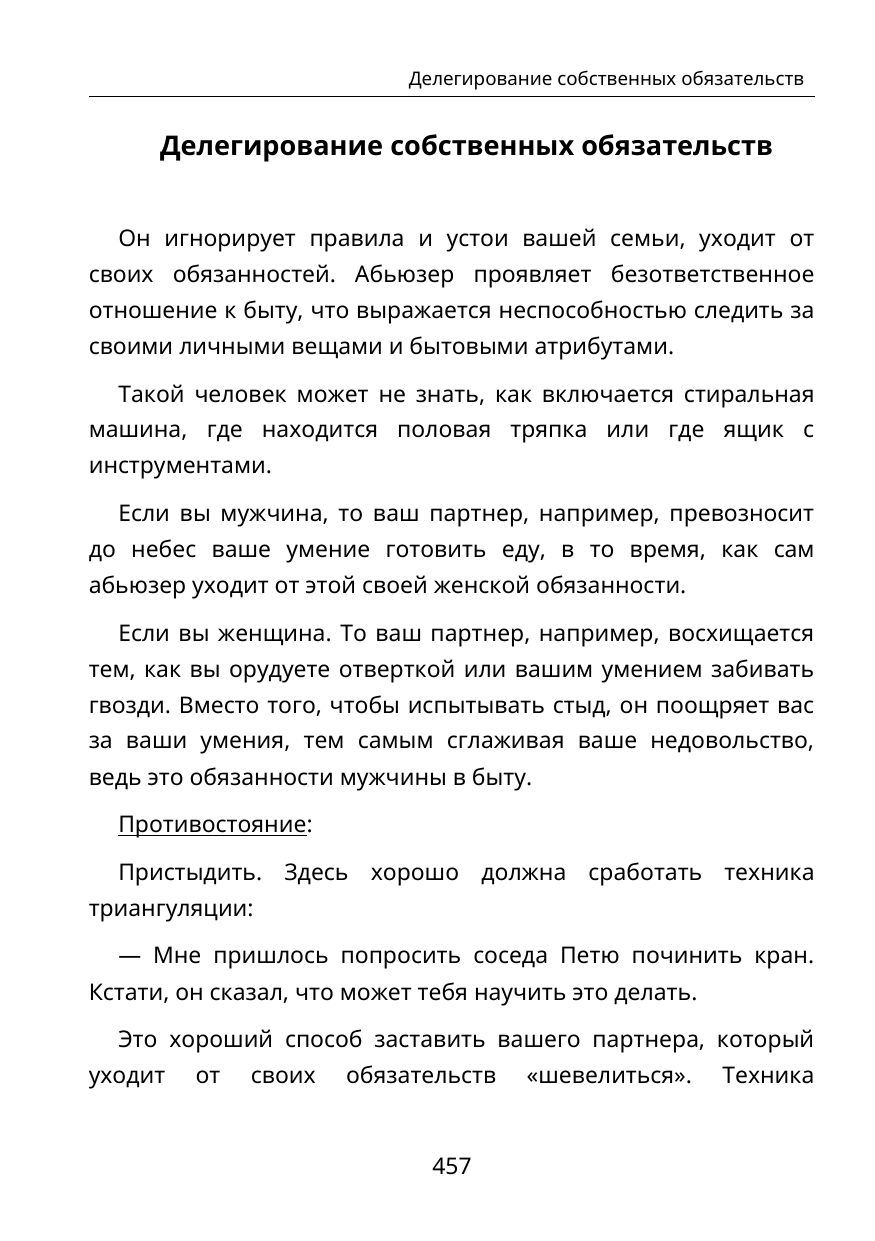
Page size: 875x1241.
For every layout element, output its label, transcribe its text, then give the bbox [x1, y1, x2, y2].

text Если вы мужчина, то ваш партнер, например, превозносит до небес ваше умение готовить еду, в то время, как сам абьюзер уходит от этой своей женской обязанности. [88, 497, 815, 600]
text Противостояние: [88, 808, 815, 839]
subtitle Делегирование собственных обязательств [88, 126, 815, 163]
text Если вы женщина. То ваш партнер, например, восхищается тем, как вы орудуете отверткой или вашим умением забивать гвозди. Вместо того, чтобы испытывать стыд, он поощряет вас за ваши умения, тем самым сглаживая ваше недовольство, ведь это обязанности мужчины в быту. [88, 617, 815, 792]
text Такой человек может не знать, как включается стиральная машина, где находится половая тряпка или где ящик с инструментами. [88, 377, 815, 481]
text Пристыдить. Здесь хорошо должна сработать техника триангуляции: [88, 856, 815, 923]
text Он игнорирует правила и устои вашей семьи, уходит от своих обязанностей. Абьюзер проявляет безответственное отношение к быту, что выражается неспособностью следить за своими личными вещами и бытовыми атрибутами. [88, 222, 815, 361]
text Это хороший способ заставить вашего партнера, который уходит от своих обязательств «шевелиться». Техника [88, 1023, 815, 1090]
text — Мне пришлось попросить соседа Петю починить кран. Кстати, он сказал, что может тебя научить это делать. [88, 939, 815, 1007]
